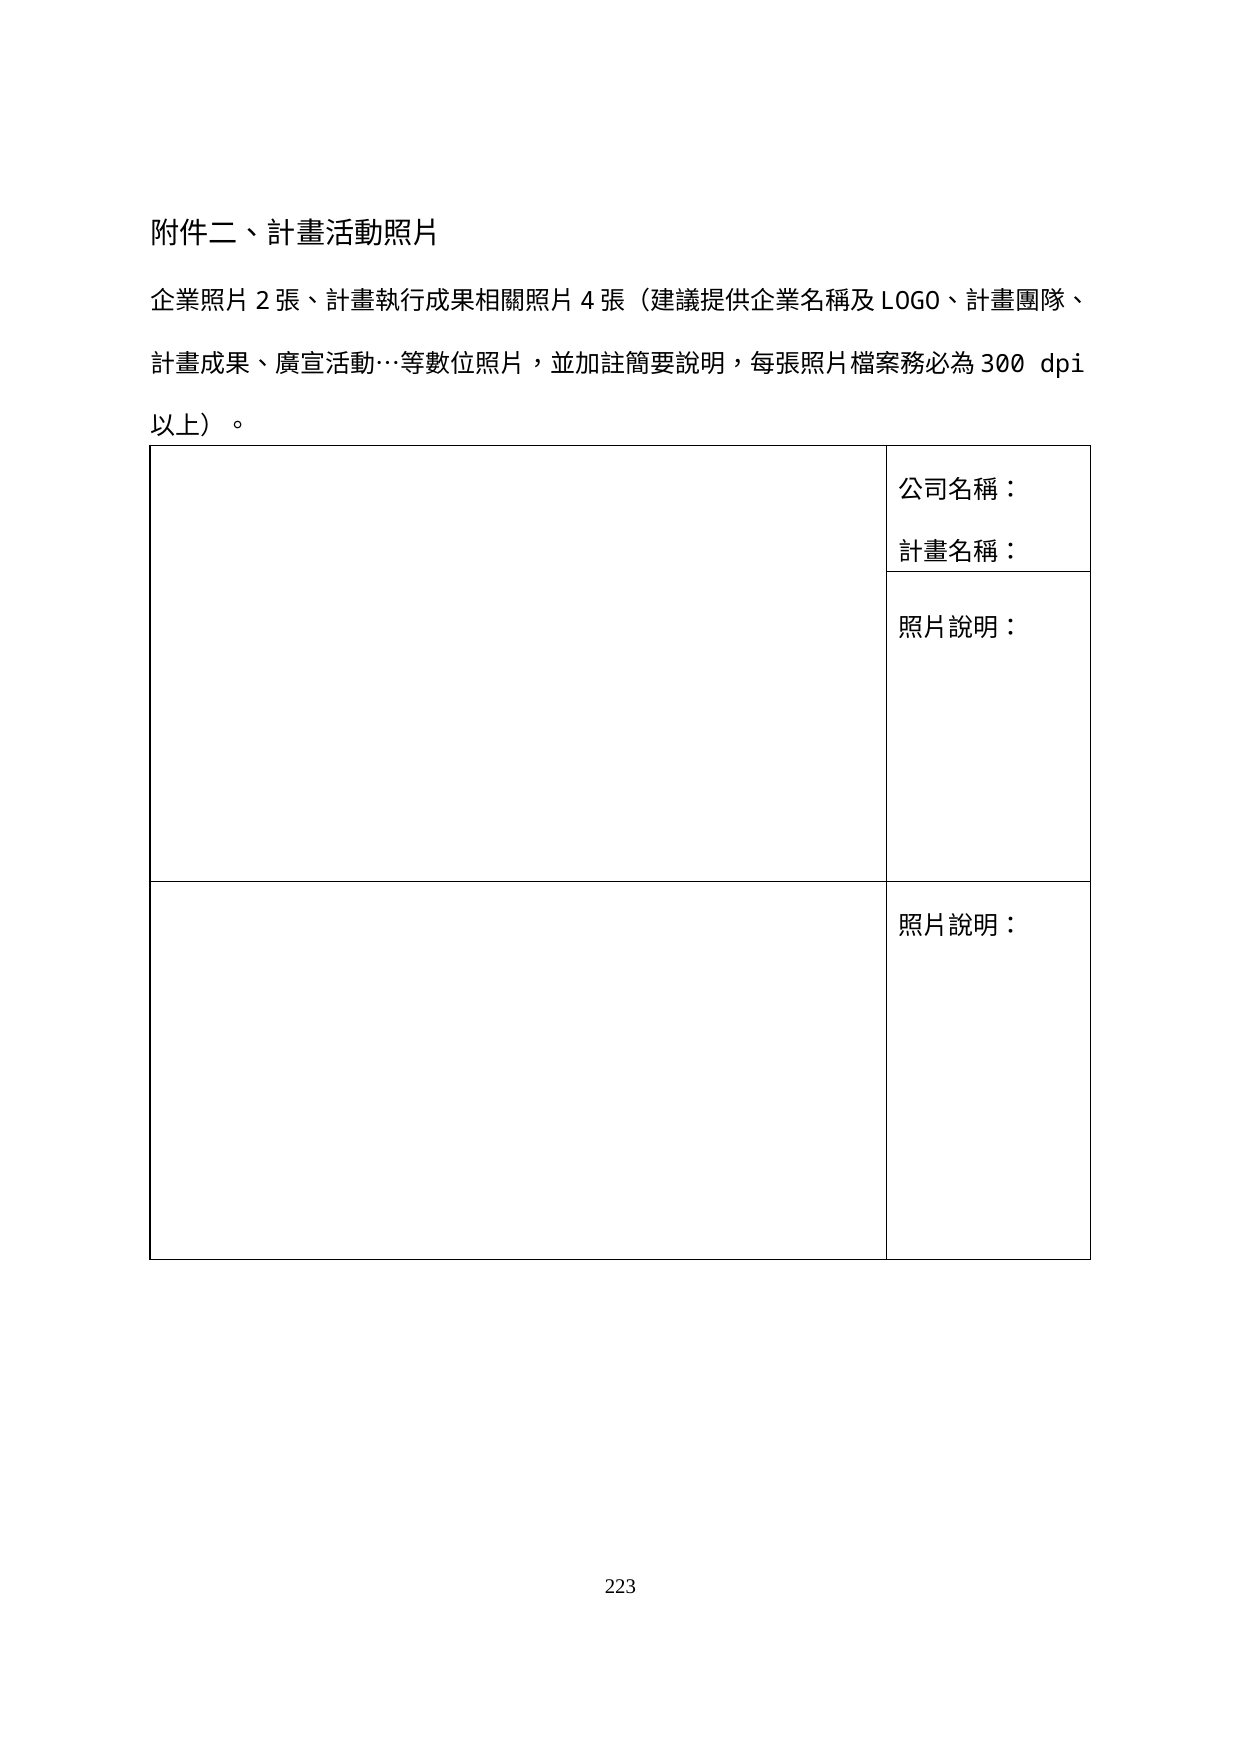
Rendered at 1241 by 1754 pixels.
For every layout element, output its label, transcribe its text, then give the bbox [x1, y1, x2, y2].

table_header [151, 446, 886, 881]
table_cell 照片說明： [887, 882, 1090, 1259]
table_cell 照片說明： [887, 572, 1090, 881]
table_cell [151, 882, 886, 1259]
table_header 公司名稱： 計畫名稱： [887, 446, 1090, 571]
text 企業照片2張、計畫執行成果相關照片4張（建議提供企業名稱及LOGO、計畫團隊、計畫成果、廣宣活動…等數位照片，並加註簡要說明，每張照片檔案務必為300 dpi以上）。 [150, 257, 1090, 445]
text 附件二、計畫活動照片 [150, 189, 1090, 252]
